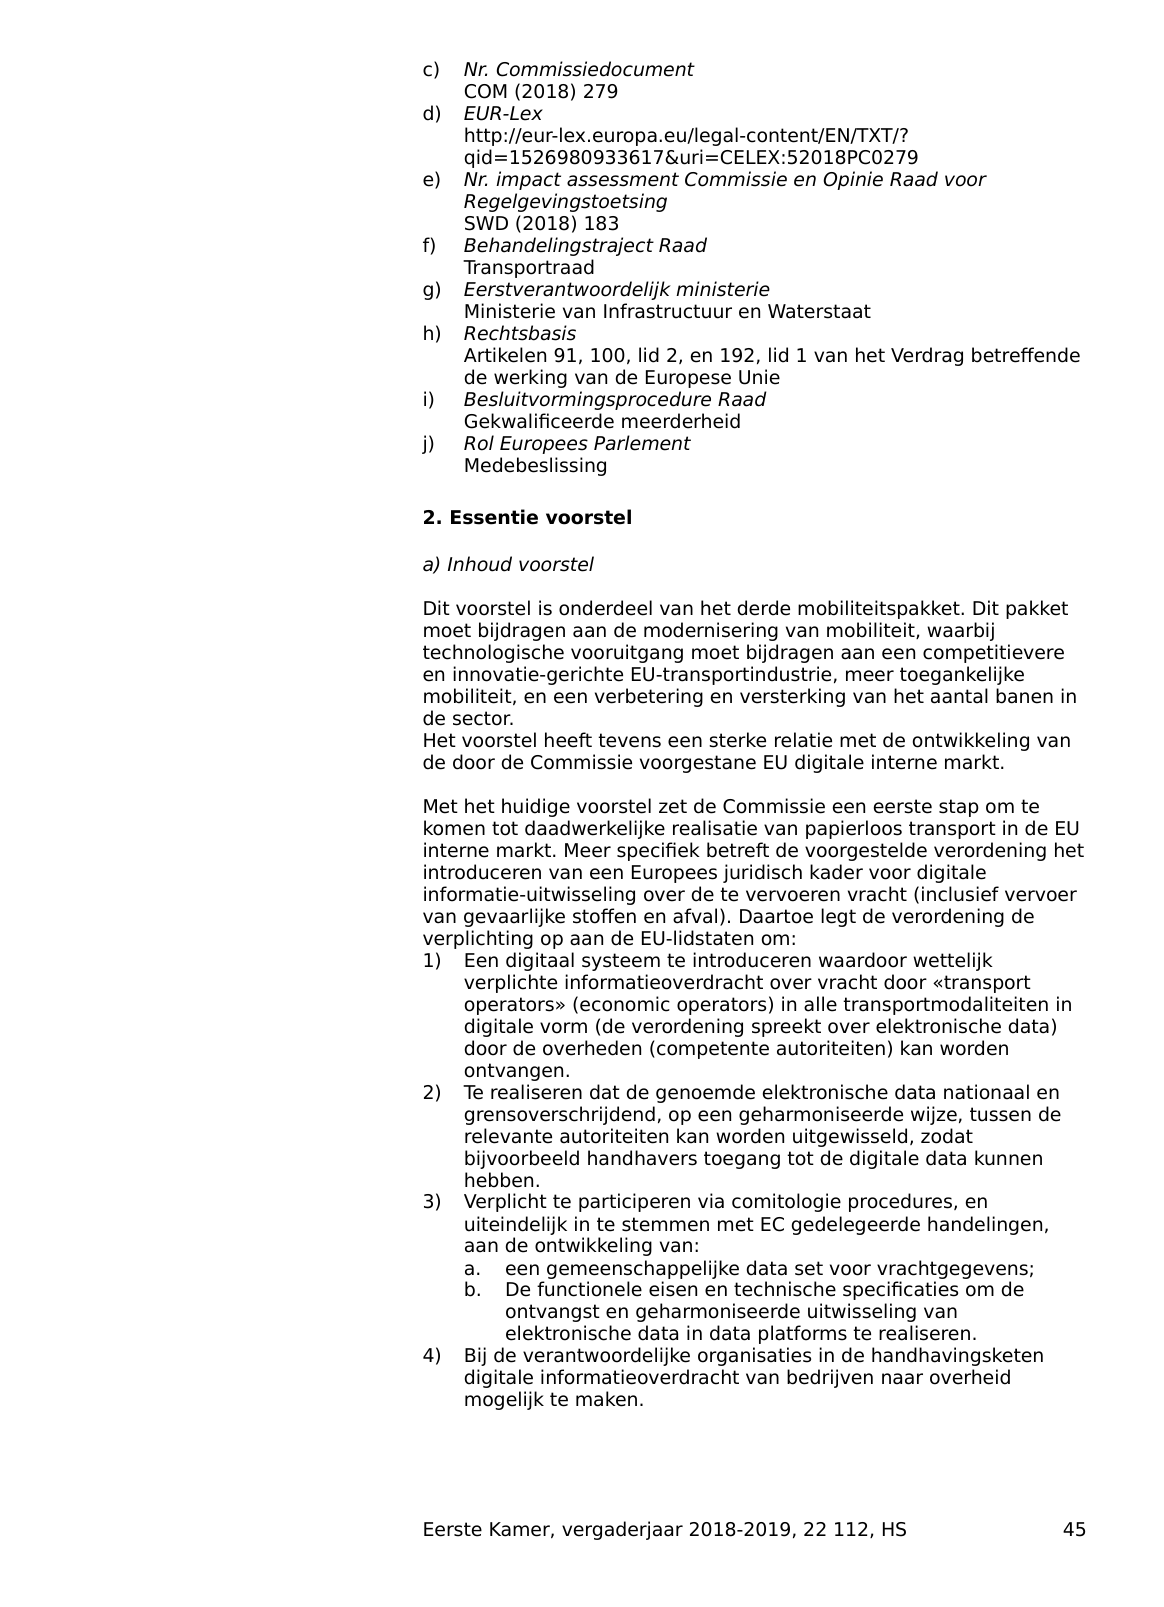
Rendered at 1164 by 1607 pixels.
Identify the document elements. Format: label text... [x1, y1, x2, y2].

text Het voorstel heeft tevens een sterke relatie met de ontwikkeling van de door de Commissie voorgestane EU digitale interne markt. [422, 730, 1087, 774]
text Medebeslissing [464, 455, 1087, 477]
text Artikelen 91, 100, lid 2, en 192, lid 1 van het Verdrag betreffende de werking van de Europese Unie [464, 345, 1087, 389]
subtitle 2. Essentie voorstel [422, 507, 1087, 529]
text e) Nr. impact assessment Commissie en Opinie Raad voor Regelgevingstoetsing [422, 169, 1087, 213]
text 3) Verplicht te participeren via comitologie procedures, en uiteindelijk in te stemmen met EC gedelegeerde handelingen, aan de ontwikkeling van: [422, 1191, 1087, 1257]
text SWD (2018) 183 [464, 213, 1087, 235]
text f) Behandelingstraject Raad [422, 235, 1087, 257]
text http://eur-lex.europa.eu/legal-content/EN/TXT/?qid=1526980933617&uri=CELEX:52018PC0279 [464, 125, 1087, 169]
text j) Rol Europees Parlement [422, 433, 1087, 455]
text c) Nr. Commissiedocument [422, 59, 1087, 81]
text 4) Bij de verantwoordelijke organisaties in de handhavingsketen digitale informatieoverdracht van bedrijven naar overheid mogelijk te maken. [422, 1345, 1087, 1411]
text Met het huidige voorstel zet de Commissie een eerste stap om te komen tot daadwerkelijke realisatie van papierloos transport in de EU interne markt. Meer specifiek betreft de voorgestelde verordening het introduceren van een Europees juridisch kader voor digitale informatie-uitwisseling over de te vervoeren vracht (inclusief vervoer van gevaarlijke stoffen en afval). Daartoe legt de verordening de verplichting op aan de EU-lidstaten om: [422, 796, 1087, 950]
text h) Rechtsbasis [422, 323, 1087, 345]
text a. een gemeenschappelijke data set voor vrachtgegevens; [464, 1257, 1087, 1279]
text 1) Een digitaal systeem te introduceren waardoor wettelijk verplichte informatieoverdracht over vracht door «transport operators» (economic operators) in alle transportmodaliteiten in digitale vorm (de verordening spreekt over elektronische data) door de overheden (competente autoriteiten) kan worden ontvangen. [422, 950, 1087, 1082]
text 2) Te realiseren dat de genoemde elektronische data nationaal en grensoverschrijdend, op een geharmoniseerde wijze, tussen de relevante autoriteiten kan worden uitgewisseld, zodat bijvoorbeeld handhavers toegang tot de digitale data kunnen hebben. [422, 1082, 1087, 1191]
text b. De functionele eisen en technische specificaties om de ontvangst en geharmoniseerde uitwisseling van elektronische data in data platforms te realiseren. [464, 1279, 1087, 1345]
text i) Besluitvormingsprocedure Raad [422, 389, 1087, 411]
subtitle a) Inhoud voorstel [422, 554, 1087, 576]
text COM (2018) 279 [464, 81, 1087, 103]
text Gekwalificeerde meerderheid [464, 411, 1087, 433]
text Dit voorstel is onderdeel van het derde mobiliteitspakket. Dit pakket moet bijdragen aan de modernisering van mobiliteit, waarbij technologische vooruitgang moet bijdragen aan een competitievere en innovatie-gerichte EU-transportindustrie, meer toegankelijke mobiliteit, en een verbetering en versterking van het aantal banen in de sector. [422, 598, 1087, 730]
text Ministerie van Infrastructuur en Waterstaat [464, 301, 1087, 323]
text g) Eerstverantwoordelijk ministerie [422, 279, 1087, 301]
text Transportraad [464, 257, 1087, 279]
text d) EUR-Lex [422, 103, 1087, 125]
